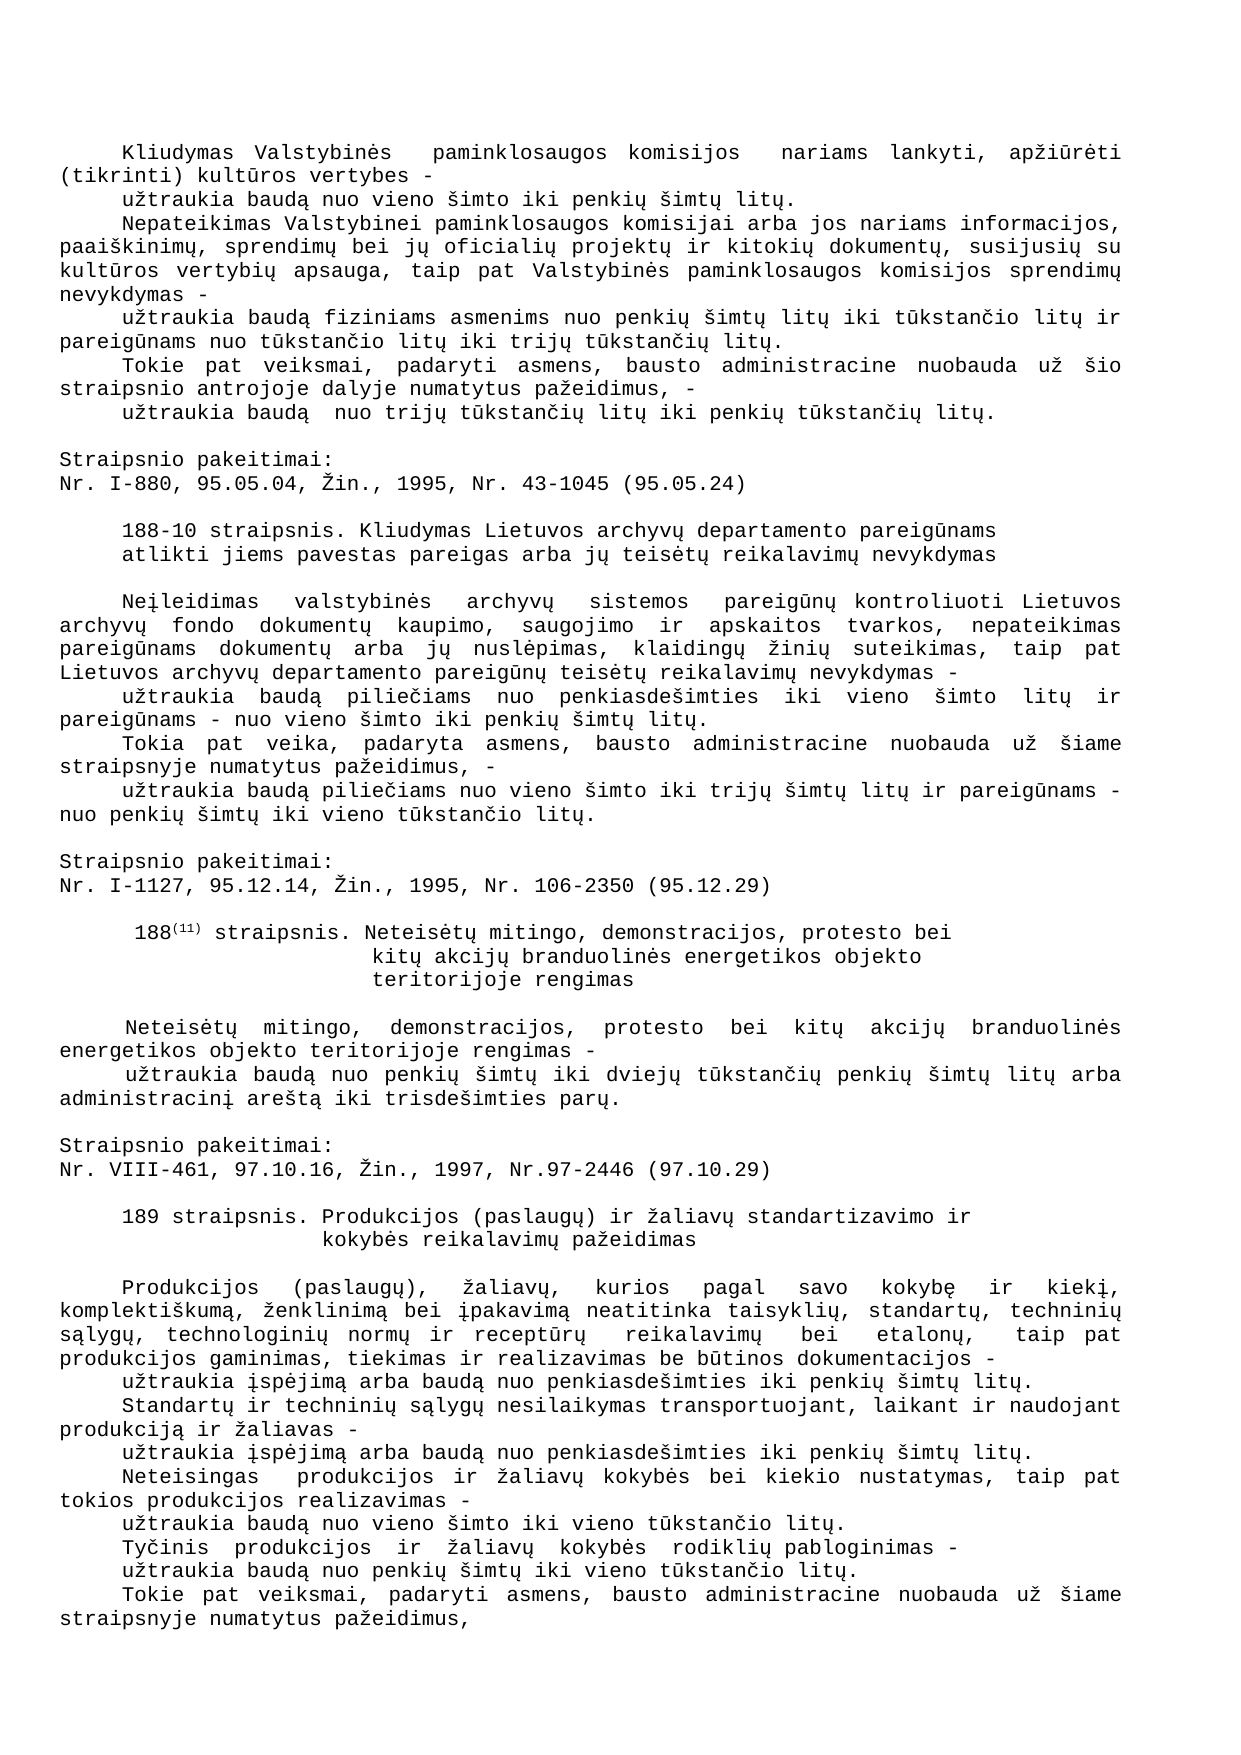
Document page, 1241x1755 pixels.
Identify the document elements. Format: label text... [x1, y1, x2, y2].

text užtraukia įspėjimą arba baudą nuo penkiasdešimties iki penkių šimtų litų. [59, 1442, 1122, 1466]
text Tyčinis produkcijos ir žaliavų kokybės rodiklių pabloginimas - [59, 1537, 1122, 1561]
text kitų akcijų branduolinės energetikos objekto [134, 946, 1122, 969]
text užtraukia baudą nuo vieno šimto iki vieno tūkstančio litų. [59, 1513, 1122, 1537]
text teritorijoje rengimas [134, 969, 1122, 993]
text užtraukia baudą nuo trijų tūkstančių litų iki penkių tūkstančių litų. [59, 402, 1122, 426]
text 189 straipsnis. Produkcijos (paslaugų) ir žaliavų standartizavimo ir [59, 1206, 1122, 1229]
text Tokia pat veika, padaryta asmens, bausto administracine nuobauda už šiame straipsnyje numatytus pažeidimus, - [59, 733, 1122, 780]
text Tokie pat veiksmai, padaryti asmens, bausto administracine nuobauda už šio straipsnio antrojoje dalyje numatytus pažeidimus, - [59, 354, 1122, 402]
text Kliudymas Valstybinės paminklosaugos komisijos nariams lankyti, apžiūrėti (tikrinti) kultūros vertybes - [59, 142, 1122, 189]
text Straipsnio pakeitimai: [59, 449, 1122, 473]
text Nr. I-880, 95.05.04, Žin., 1995, Nr. 43-1045 (95.05.24) [59, 473, 1122, 496]
text Neįleidimas valstybinės archyvų sistemos pareigūnų kontroliuoti Lietuvos archyvų fondo dokumentų kaupimo, saugojimo ir apskaitos tvarkos, nepateikimas pareigūnams dokumentų arba jų nuslėpimas, klaidingų žinių suteikimas, taip pat Lietuvos archyvų departamento pareigūnų teisėtų reikalavimų nevykdymas - [59, 591, 1122, 686]
text Straipsnio pakeitimai: [59, 851, 1122, 875]
text Nr. I-1127, 95.12.14, Žin., 1995, Nr. 106-2350 (95.12.29) [59, 875, 1122, 898]
text atlikti jiems pavestas pareigas arba jų teisėtų reikalavimų nevykdymas [59, 544, 1122, 567]
text Neteisėtų mitingo, demonstracijos, protesto bei kitų akcijų branduolinės energetikos objekto teritorijoje rengimas - [59, 1017, 1122, 1064]
text kokybės reikalavimų pažeidimas [59, 1229, 1122, 1253]
text Produkcijos (paslaugų), žaliavų, kurios pagal savo kokybę ir kiekį, komplektiškumą, ženklinimą bei įpakavimą neatitinka taisyklių, standartų, techninių sąlygų, technologinių normų ir receptūrų reikalavimų bei etalonų, taip pat produkcijos gaminimas, tiekimas ir realizavimas be būtinos dokumentacijos - [59, 1277, 1122, 1371]
text užtraukia baudą nuo penkių šimtų iki dviejų tūkstančių penkių šimtų litų arba administracinį areštą iki trisdešimties parų. [59, 1064, 1122, 1111]
text Tokie pat veiksmai, padaryti asmens, bausto administracine nuobauda už šiame straipsnyje numatytus pažeidimus, [59, 1584, 1122, 1631]
text užtraukia baudą nuo penkių šimtų iki vieno tūkstančio litų. [59, 1561, 1122, 1584]
text 188-10 straipsnis. Kliudymas Lietuvos archyvų departamento pareigūnams [59, 520, 1122, 544]
text užtraukia baudą piliečiams nuo vieno šimto iki trijų šimtų litų ir pareigūnams - nuo penkių šimtų iki vieno tūkstančio litų. [59, 780, 1122, 827]
text Straipsnio pakeitimai: [59, 1135, 1122, 1158]
text Neteisingas produkcijos ir žaliavų kokybės bei kiekio nustatymas, taip pat tokios produkcijos realizavimas - [59, 1466, 1122, 1513]
text užtraukia baudą nuo vieno šimto iki penkių šimtų litų. [59, 189, 1122, 213]
text Standartų ir techninių sąlygų nesilaikymas transportuojant, laikant ir naudojant produkciją ir žaliavas - [59, 1395, 1122, 1442]
text užtraukia baudą piliečiams nuo penkiasdešimties iki vieno šimto litų ir pareigūnams - nuo vieno šimto iki penkių šimtų litų. [59, 686, 1122, 733]
text 188(11) straipsnis. Neteisėtų mitingo, demonstracijos, protesto bei [134, 922, 1122, 946]
text užtraukia baudą fiziniams asmenims nuo penkių šimtų litų iki tūkstančio litų ir pareigūnams nuo tūkstančio litų iki trijų tūkstančių litų. [59, 307, 1122, 354]
text Nr. VIII-461, 97.10.16, Žin., 1997, Nr.97-2446 (97.10.29) [59, 1158, 1122, 1182]
text užtraukia įspėjimą arba baudą nuo penkiasdešimties iki penkių šimtų litų. [59, 1371, 1122, 1395]
text Nepateikimas Valstybinei paminklosaugos komisijai arba jos nariams informacijos, paaiškinimų, sprendimų bei jų oficialių projektų ir kitokių dokumentų, susijusių su kultūros vertybių apsauga, taip pat Valstybinės paminklosaugos komisijos sprendimų nevykdymas - [59, 213, 1122, 307]
